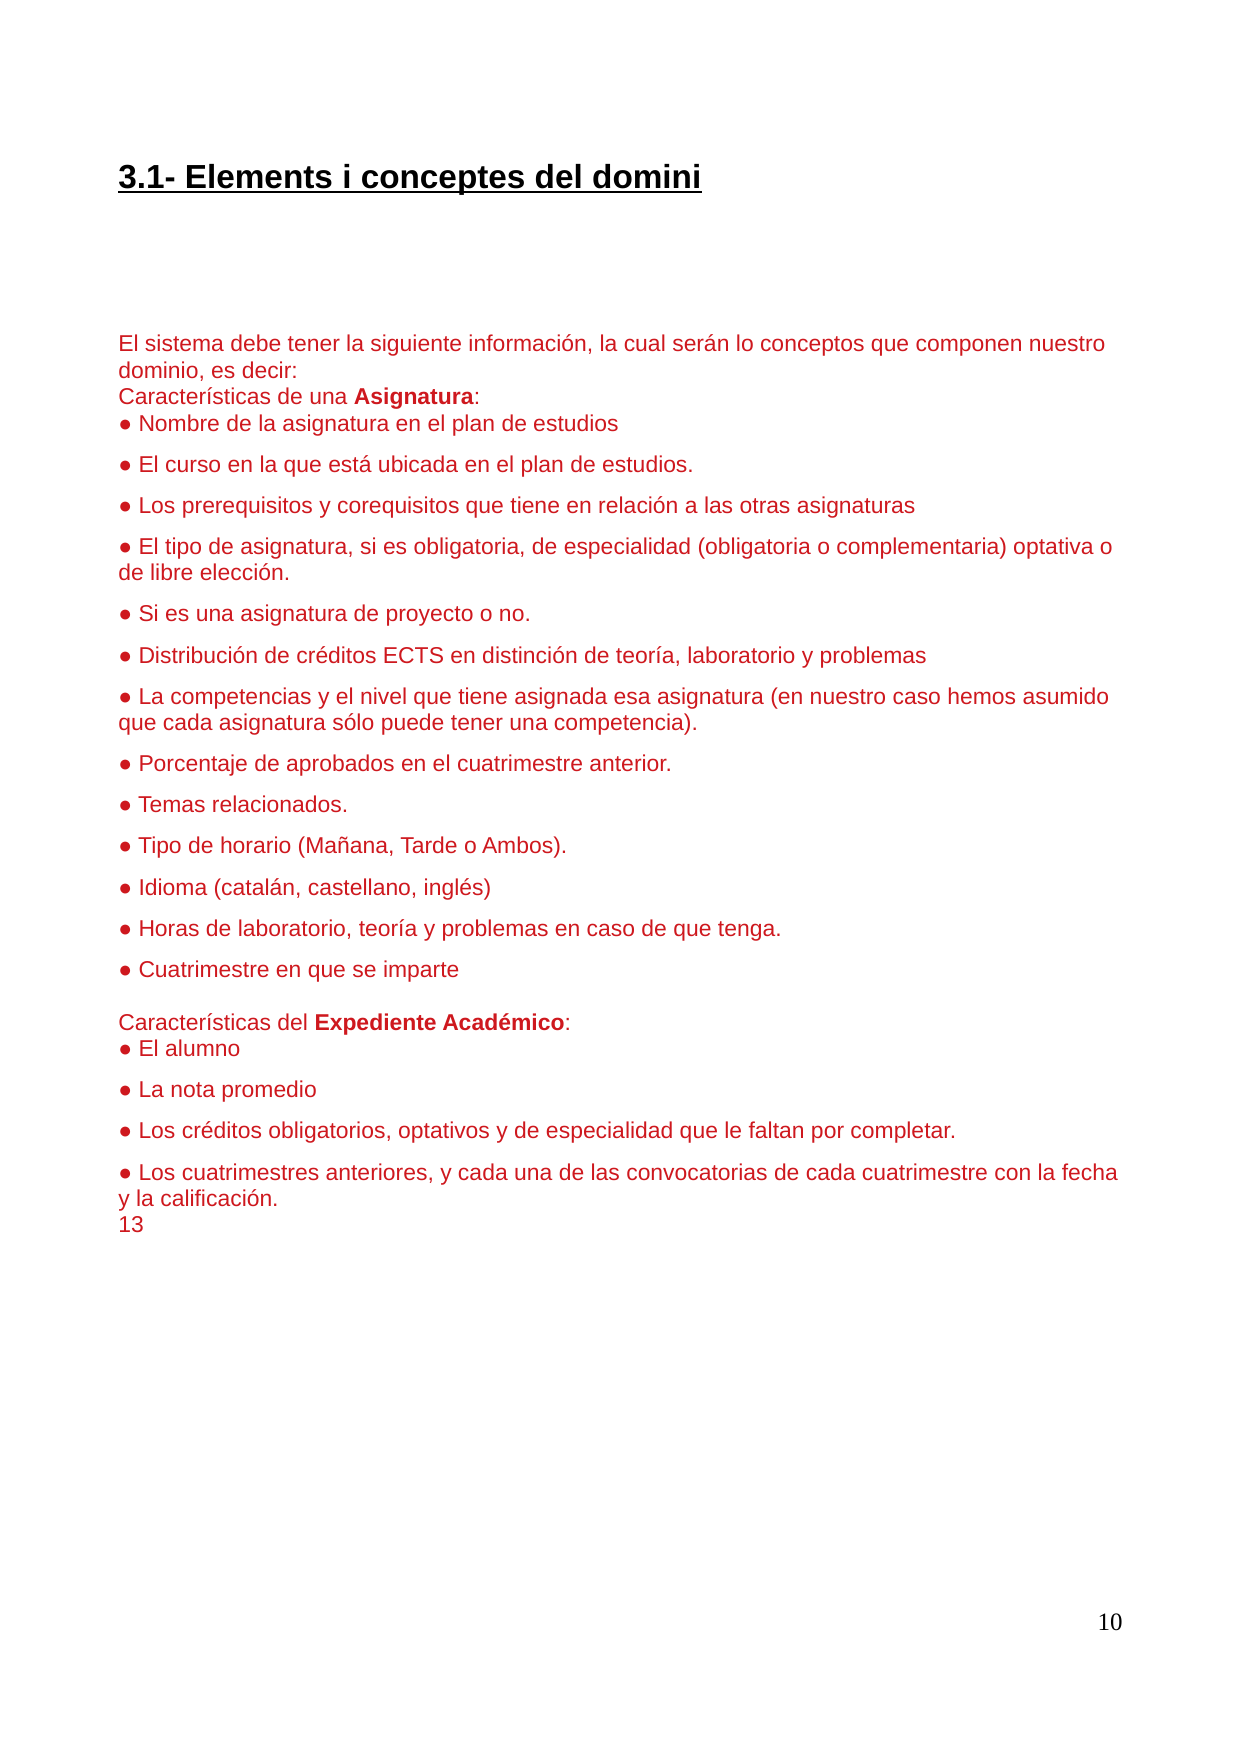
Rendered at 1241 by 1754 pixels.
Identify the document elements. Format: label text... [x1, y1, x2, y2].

text 3.1- Elements i conceptes del domini [118, 158, 1122, 196]
text ● El alumno [118, 1035, 1122, 1061]
text ● Cuatrimestre en que se imparte [118, 956, 1122, 982]
text ● Los prerequisitos y corequisitos que tiene en relación a las otras asignaturas [118, 492, 1122, 518]
text Características de una Asignatura: [118, 383, 1122, 409]
text 13 [118, 1211, 1122, 1237]
text Características del Expediente Académico: [118, 1009, 1122, 1035]
text ● Nombre de la asignatura en el plan de estudios [118, 409, 1122, 436]
text ● El tipo de asignatura, si es obligatoria, de especialidad (obligatoria o complementaria) optativa o de libre elección. [118, 533, 1122, 586]
text ● Los cuatrimestres anteriores, y cada una de las convocatorias de cada cuatrimestre con la fecha y la calificación. [118, 1158, 1122, 1211]
text ● Distribución de créditos ECTS en distinción de teoría, laboratorio y problemas [118, 642, 1122, 668]
text ● Horas de laboratorio, teoría y problemas en caso de que tenga. [118, 915, 1122, 941]
text ● El curso en la que está ubicada en el plan de estudios. [118, 451, 1122, 477]
text ● Temas relacionados. [118, 791, 1122, 818]
text ● La nota promedio [118, 1076, 1122, 1102]
text ● Tipo de horario (Mañana, Tarde o Ambos). [118, 832, 1122, 859]
text ● Si es una asignatura de proyecto o no. [118, 600, 1122, 627]
text ● Porcentaje de aprobados en el cuatrimestre anterior. [118, 750, 1122, 777]
text ● La competencias y el nivel que tiene asignada esa asignatura (en nuestro caso hemos asumido que cada asignatura sólo puede tener una competencia). [118, 683, 1122, 735]
text ● Idioma (catalán, castellano, inglés) [118, 874, 1122, 900]
text ● Los créditos obligatorios, optativos y de especialidad que le faltan por completar. [118, 1117, 1122, 1144]
text El sistema debe tener la siguiente información, la cual serán lo conceptos que componen nuestro dominio, es decir: [118, 330, 1122, 383]
